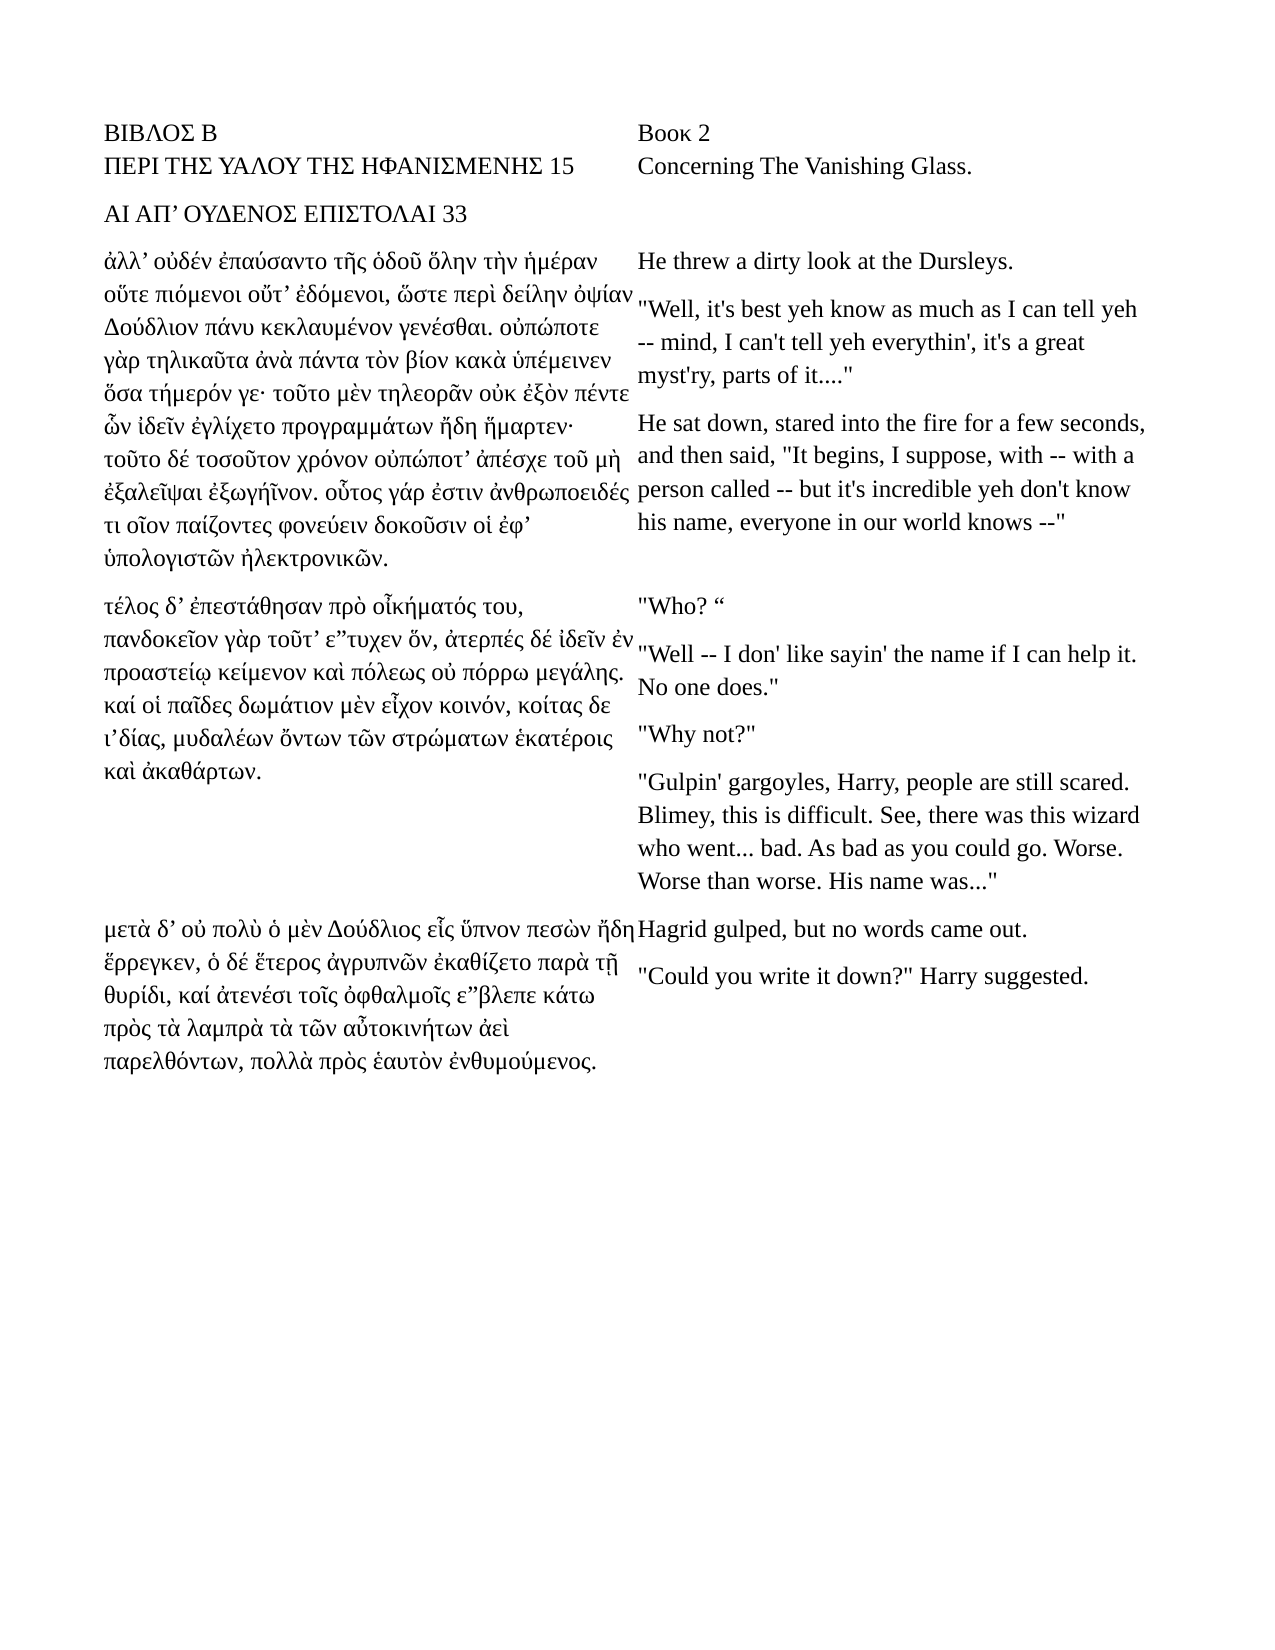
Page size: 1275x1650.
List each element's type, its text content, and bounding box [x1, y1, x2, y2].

table_header ΒΙΒΛΟΣ Β ΠΕΡΙ ΤΗΣ ΥΑΛΟΥ ΤΗΣ ΗΦΑΝΙΣΜΕΝΗΣ 15 [104, 118, 637, 199]
table_cell τέλος δ’ ἐπεστάθησαν πρὸ οἶκήματός του, πανδοκεῖον γὰρ τοῦτ’ ε”τυχεν ὅν, ἀτερπές δέ ἰδεῖν ἐν προαστείῳ κείμενον καὶ πόλεως οὐ πόρρω μεγάλης. καί οἱ παῖδες δωμάτιον μὲν εἶχον κοινόν, κοίτας δε ι’δίας, μυδαλέων ὄντων τῶν στρώματων ἑκατέροις καὶ ἀκαθάρτων. [104, 591, 637, 914]
table_cell He threw a dirty look at the Dursleys. "Well, it's best yeh know as much as I can tell yeh -- mind, I can't tell yeh everythin', it's a great myst'ry, parts of it...." He sat down, stared into the fire for a few seconds, and then said, "It begins, I suppose, with -- with a person called -- but it's incredible yeh don't know his name, everyone in our world knows --" [638, 246, 1157, 591]
table_cell [638, 199, 1157, 246]
table_cell "Who? “ "Well -- I don' like sayin' the name if I can help it. No one does." "Why not?" "Gulpin' gargoyles, Harry, people are still scared. Blimey, this is difficult. See, there was this wizard who went... bad. As bad as you could go. Worse. Worse than worse. His name was..." [638, 591, 1157, 914]
table_cell μετὰ δ’ οὐ πολὺ ὁ μὲν Δούδλιος εἷς ὕπνον πεσὼν ἤδη ἕρρεγκεν, ὁ δέ ἕτερος ἀγρυπνῶν ἐκαθίζετο παρὰ τῇ θυρίδι, καί ἀτενέσι τοῖς ὀφθαλμοῖς ε”βλεπε κάτω πρὸς τὰ λαμπρὰ τὰ τῶν αὖτοκινήτων ἀεὶ παρελθόντων, πολλὰ πρὸς ἑαυτὸν ἐνθυμούμενος. [104, 914, 637, 1093]
table_cell Hagrid gulped, but no words came out. "Could you write it down?" Harry suggested. [638, 914, 1157, 1093]
table_cell ἀλλ’ οὐδέν ἐπαύσαντο τῆς ὁδοῦ ὅλην τὴν ἡμέραν οὕτε πιόμενοι οὔτ’ ἐδόμενοι, ὥστε περὶ δείλην ὀψίαν Δούδλιον πάνυ κεκλαυμένον γενέσθαι. οὐπώποτε γὰρ τηλικαῦτα ἀνὰ πάντα τὸν βίον κακὰ ὑπέμεινεν ὅσα τήμερόν γε· τοῦτο μὲν τηλεορᾶν οὐκ ἐξὸν πέντε ὧν ἰδεῖν ἐγλίχετο προγραμμάτων ἤδη ἥμαρτεν· τοῦτο δέ τοσοῦτον χρόνον οὐπώποτ’ ἀπέσχε τοῦ μὴ ἐξαλεῖψαι ἐξωγήῖνον. οὗτος γάρ ἐστιν ἀνθρωποειδές τι οῖον παίζοντες φονεύειν δοκοῦσιν οἱ ἐφ’ ὑπολογιστῶν ἠλεκτρονικῶν. [104, 246, 637, 591]
table_header Βοοκ 2 Concerning The Vanishing Glass. [638, 118, 1157, 199]
table_cell ΑΙ ΑΠ’ ΟΥΔΕΝΟΣ ΕΠΙΣΤΟΛΑΙ 33 [104, 199, 637, 246]
